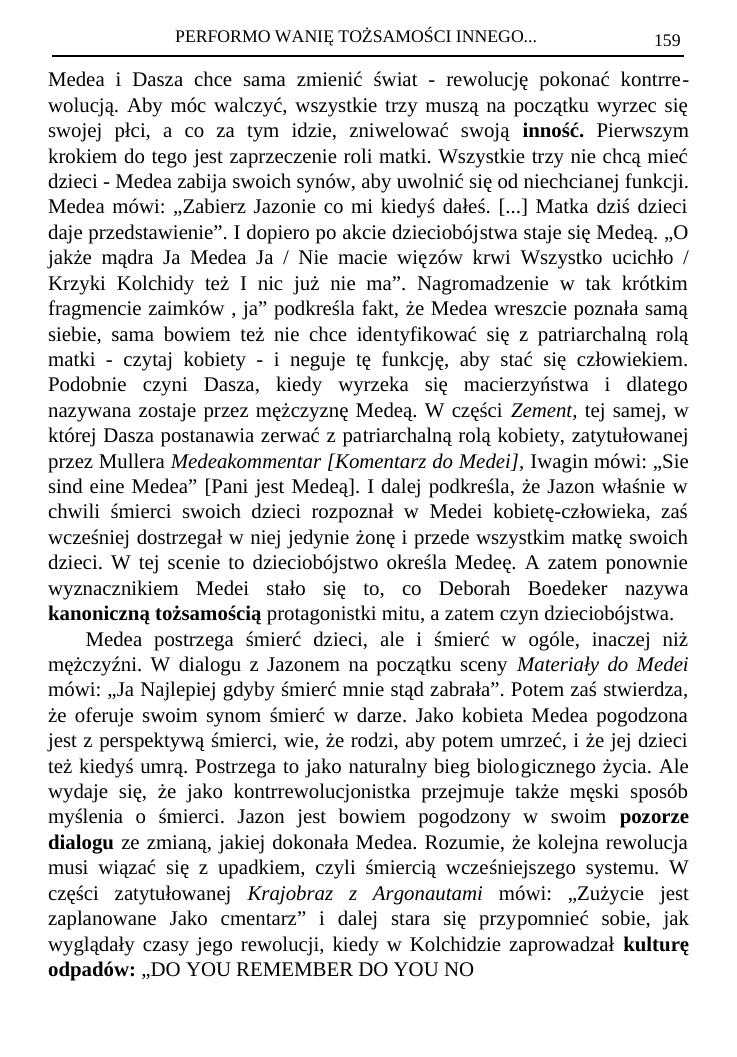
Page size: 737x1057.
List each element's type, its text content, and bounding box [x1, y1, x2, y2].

text Medea postrzega śmierć dzieci, ale i śmierć w ogóle, inaczej niż mężczyźni. W dialogu z Jazonem na początku sceny Materiały do Medei mówi: „Ja Najlepiej gdyby śmierć mnie stąd zabrała”. Potem zaś stwierdza, że oferuje swoim synom śmierć w darze. Jako kobieta Medea pogodzona jest z perspektywą śmierci, wie, że rodzi, aby potem umrzeć, i że jej dzieci też kiedyś umrą. Postrzega to jako naturalny bieg biolo­gicznego życia. Ale wydaje się, że jako kontrrewolucjonistka przejmuje także męski sposób myślenia o śmierci. Jazon jest bowiem pogodzony w swoim pozorze dialogu ze zmianą, jakiej dokonała Medea. Rozumie, że kolejna rewolucja musi wiązać się z upadkiem, czyli śmiercią wcze­śniejszego systemu. W części zatytułowanej Krajobraz z Argonautami mówi: „Zużycie jest zaplanowane Jako cmentarz” i dalej stara się przy­pomnieć sobie, jak wyglądały czasy jego rewolucji, kiedy w Kolchidzie zaprowadzał kulturę odpadów: „DO YOU REMEMBER DO YOU NO [48, 627, 689, 981]
text PERFORMO WANIĘ TOŻSAMOŚCI INNEGO... [175, 26, 559, 46]
text Medea i Dasza chce sama zmienić świat - rewolucję pokonać kontrre­wolucją. Aby móc walczyć, wszystkie trzy muszą na początku wyrzec się swojej płci, a co za tym idzie, zniwelować swoją inność. Pierwszym krokiem do tego jest zaprzeczenie roli matki. Wszystkie trzy nie chcą mieć dzieci - Medea zabija swoich synów, aby uwolnić się od niechcia­nej funkcji. Medea mówi: „Zabierz Jazonie co mi kiedyś dałeś. [...] Matka dziś dzieci daje przedstawienie”. I dopiero po akcie dzieciobój­stwa staje się Medeą. „O jakże mądra Ja Medea Ja / Nie macie wię­zów krwi Wszystko ucichło / Krzyki Kolchidy też I nic już nie ma”. Nagromadzenie w tak krótkim fragmencie zaimków , ja” podkreśla fakt, że Medea wreszcie poznała samą siebie, sama bowiem też nie chce iden­tyfikować się z patriarchalną rolą matki - czytaj kobiety - i neguje tę funkcję, aby stać się człowiekiem. Podobnie czyni Dasza, kiedy wyrzeka się macierzyństwa i dlatego nazywana zostaje przez mężczyznę Medeą. W części Zement, tej samej, w której Dasza postanawia zerwać z pa­triarchalną rolą kobiety, zatytułowanej przez Mullera Medeakommentar [Komentarz do Medei], Iwagin mówi: „Sie sind eine Medea” [Pani jest Medeą]. I dalej podkreśla, że Jazon właśnie w chwili śmierci swoich dzieci rozpoznał w Medei kobietę-człowieka, zaś wcześniej dostrzegał w niej jedynie żonę i przede wszystkim matkę swoich dzieci. W tej sce­nie to dzieciobójstwo określa Medeę. A zatem ponownie wyznacznikiem Medei stało się to, co Deborah Boedeker nazywa kanoniczną tożsamo­ścią protagonistki mitu, a zatem czyn dzieciobójstwa. [48, 67, 689, 625]
text 159 [654, 29, 686, 50]
